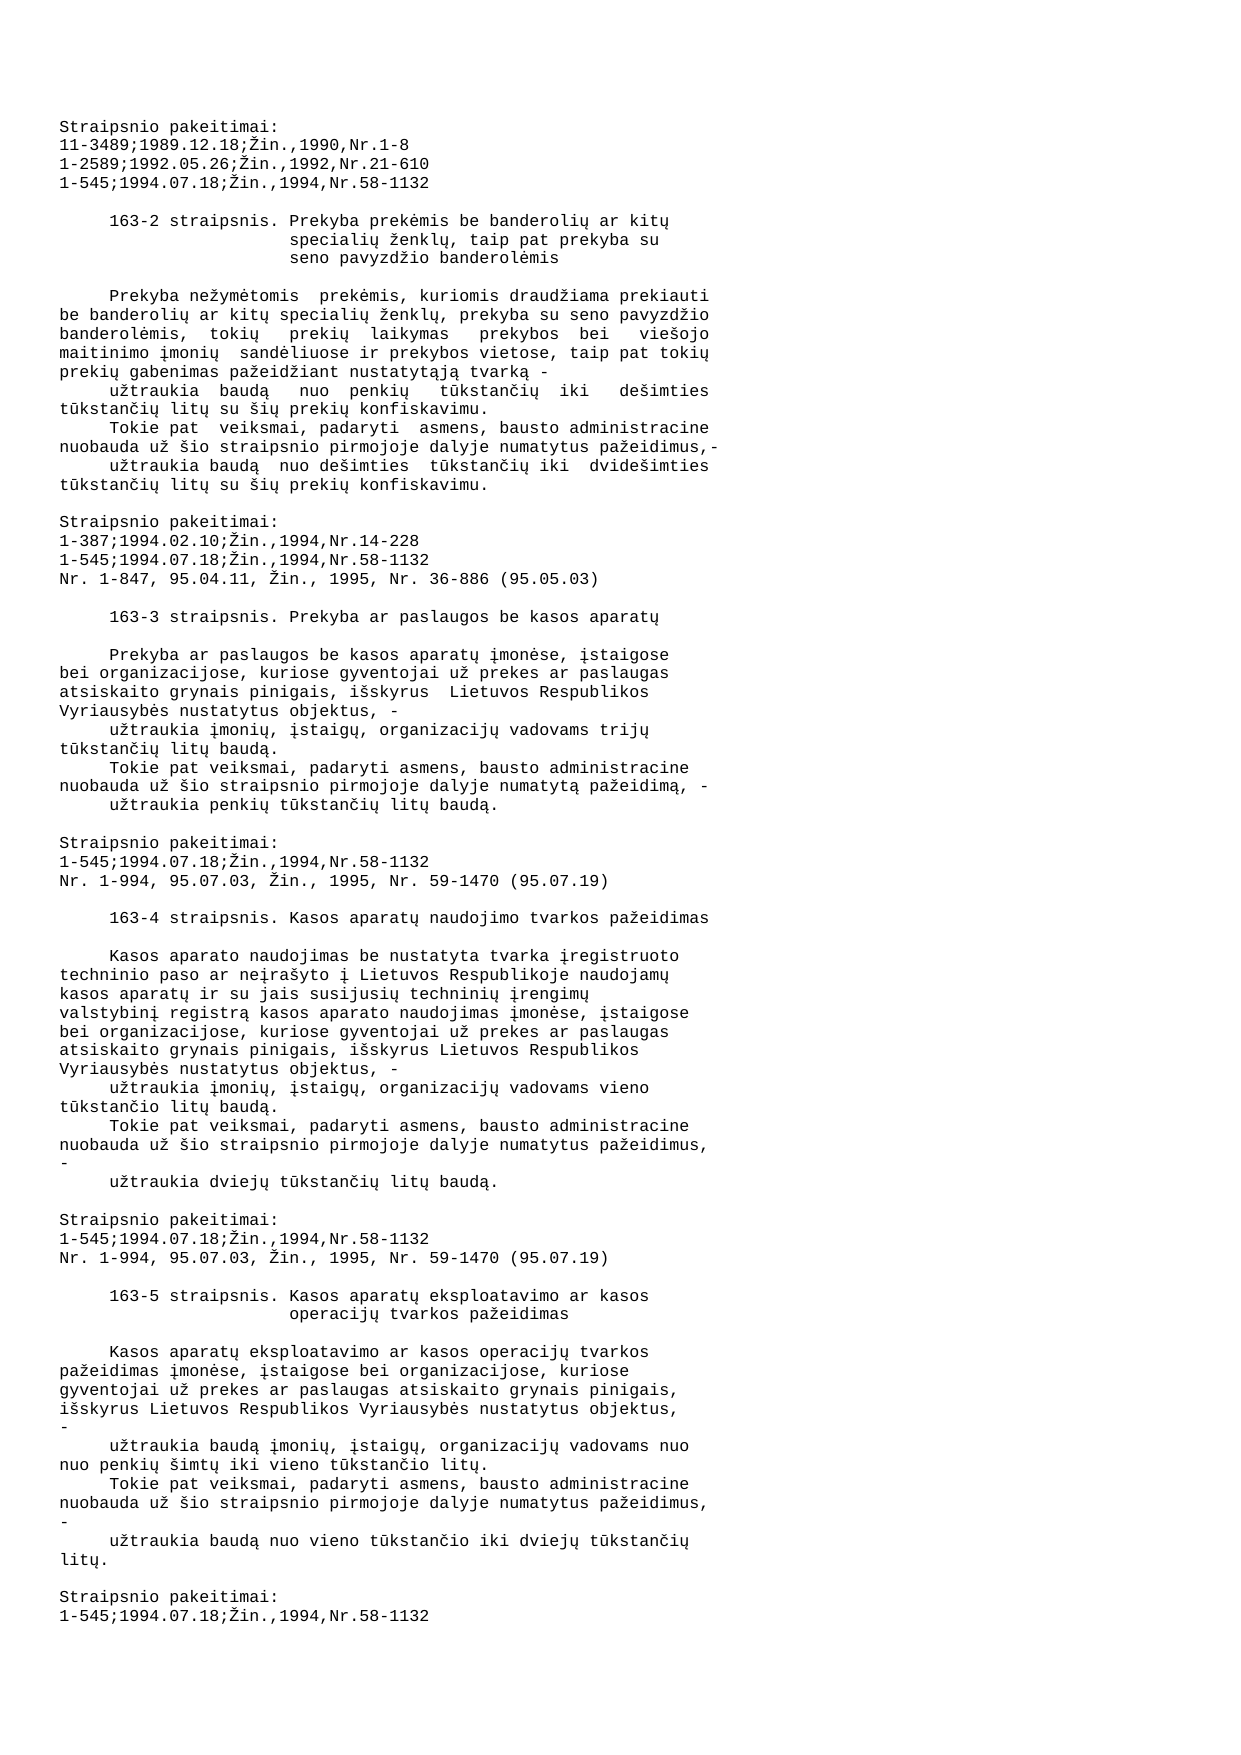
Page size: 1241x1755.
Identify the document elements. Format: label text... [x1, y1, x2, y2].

text 1-545;1994.07.18;Žin.,1994,Nr.58-1132 [59, 1608, 1122, 1626]
text gyventojai už prekes ar paslaugas atsiskaito grynais pinigais, [59, 1381, 1122, 1400]
text užtraukia penkių tūkstančių litų baudą. [59, 797, 1122, 816]
text Kasos aparatų eksploatavimo ar kasos operacijų tvarkos [59, 1344, 1122, 1362]
text nuobauda už šio straipsnio pirmojoje dalyje numatytus pažeidimus, [59, 1494, 1122, 1513]
text 163-5 straipsnis. Kasos aparatų eksploatavimo ar kasos [59, 1287, 1122, 1306]
text užtraukia baudą nuo dešimties tūkstančių iki dvidešimties [59, 457, 1122, 476]
text 1-545;1994.07.18;Žin.,1994,Nr.58-1132 [59, 1231, 1122, 1249]
text valstybinį registrą kasos aparato naudojimas įmonėse, įstaigose [59, 1004, 1122, 1023]
text nuobauda už šio straipsnio pirmojoje dalyje numatytus pažeidimus, [59, 1136, 1122, 1155]
text seno pavyzdžio banderolėmis [59, 250, 1122, 269]
text Prekyba nežymėtomis prekėmis, kuriomis draudžiama prekiauti [59, 288, 1122, 307]
text nuobauda už šio straipsnio pirmojoje dalyje numatytus pažeidimus,- [59, 439, 1122, 457]
text Vyriausybės nustatytus objektus, - [59, 703, 1122, 721]
text tūkstančio litų baudą. [59, 1098, 1122, 1117]
text Tokie pat veiksmai, padaryti asmens, bausto administracine [59, 759, 1122, 778]
text bei organizacijose, kuriose gyventojai už prekes ar paslaugas [59, 665, 1122, 684]
text Nr. 1-994, 95.07.03, Žin., 1995, Nr. 59-1470 (95.07.19) [59, 1249, 1122, 1268]
text Vyriausybės nustatytus objektus, - [59, 1061, 1122, 1080]
text nuobauda už šio straipsnio pirmojoje dalyje numatytą pažeidimą, - [59, 778, 1122, 797]
text prekių gabenimas pažeidžiant nustatytąją tvarką - [59, 363, 1122, 382]
text 1-2589;1992.05.26;Žin.,1992,Nr.21-610 [59, 156, 1122, 175]
text 163-2 straipsnis. Prekyba prekėmis be banderolių ar kitų [59, 212, 1122, 231]
text techninio paso ar neįrašyto į Lietuvos Respublikoje naudojamų [59, 967, 1122, 985]
text Straipsnio pakeitimai: [59, 514, 1122, 533]
text tūkstančių litų su šių prekių konfiskavimu. [59, 476, 1122, 495]
text nuo penkių šimtų iki vieno tūkstančio litų. [59, 1457, 1122, 1476]
text Tokie pat veiksmai, padaryti asmens, bausto administracine [59, 420, 1122, 439]
text - [59, 1419, 1122, 1438]
text maitinimo įmonių sandėliuose ir prekybos vietose, taip pat tokių [59, 344, 1122, 363]
text 1-387;1994.02.10;Žin.,1994,Nr.14-228 [59, 533, 1122, 552]
text Nr. 1-847, 95.04.11, Žin., 1995, Nr. 36-886 (95.05.03) [59, 571, 1122, 589]
text 1-545;1994.07.18;Žin.,1994,Nr.58-1132 [59, 175, 1122, 193]
text Nr. 1-994, 95.07.03, Žin., 1995, Nr. 59-1470 (95.07.19) [59, 872, 1122, 891]
text 11-3489;1989.12.18;Žin.,1990,Nr.1-8 [59, 137, 1122, 156]
text Straipsnio pakeitimai: [59, 118, 1122, 137]
text Tokie pat veiksmai, padaryti asmens, bausto administracine [59, 1476, 1122, 1494]
text specialių ženklų, taip pat prekyba su [59, 231, 1122, 250]
text banderolėmis, tokių prekių laikymas prekybos bei viešojo [59, 326, 1122, 344]
text užtraukia baudą nuo penkių tūkstančių iki dešimties [59, 382, 1122, 401]
text - [59, 1155, 1122, 1174]
text Straipsnio pakeitimai: [59, 1589, 1122, 1608]
text tūkstančių litų baudą. [59, 740, 1122, 759]
text atsiskaito grynais pinigais, išskyrus Lietuvos Respublikos [59, 684, 1122, 703]
text Straipsnio pakeitimai: [59, 1212, 1122, 1231]
text užtraukia baudą nuo vieno tūkstančio iki dviejų tūkstančių [59, 1532, 1122, 1551]
text be banderolių ar kitų specialių ženklų, prekyba su seno pavyzdžio [59, 307, 1122, 326]
text išskyrus Lietuvos Respublikos Vyriausybės nustatytus objektus, [59, 1400, 1122, 1419]
text pažeidimas įmonėse, įstaigose bei organizacijose, kuriose [59, 1362, 1122, 1381]
text 163-3 straipsnis. Prekyba ar paslaugos be kasos aparatų [59, 608, 1122, 627]
text operacijų tvarkos pažeidimas [59, 1306, 1122, 1325]
text Prekyba ar paslaugos be kasos aparatų įmonėse, įstaigose [59, 646, 1122, 665]
text - [59, 1513, 1122, 1532]
text Tokie pat veiksmai, padaryti asmens, bausto administracine [59, 1117, 1122, 1136]
text litų. [59, 1551, 1122, 1570]
text užtraukia įmonių, įstaigų, organizacijų vadovams vieno [59, 1080, 1122, 1098]
text užtraukia baudą įmonių, įstaigų, organizacijų vadovams nuo [59, 1438, 1122, 1457]
text 1-545;1994.07.18;Žin.,1994,Nr.58-1132 [59, 853, 1122, 872]
text tūkstančių litų su šių prekių konfiskavimu. [59, 401, 1122, 420]
text 163-4 straipsnis. Kasos aparatų naudojimo tvarkos pažeidimas [59, 910, 1122, 929]
text 1-545;1994.07.18;Žin.,1994,Nr.58-1132 [59, 552, 1122, 571]
text užtraukia dviejų tūkstančių litų baudą. [59, 1174, 1122, 1193]
text bei organizacijose, kuriose gyventojai už prekes ar paslaugas [59, 1023, 1122, 1042]
text atsiskaito grynais pinigais, išskyrus Lietuvos Respublikos [59, 1042, 1122, 1061]
text užtraukia įmonių, įstaigų, organizacijų vadovams trijų [59, 721, 1122, 740]
text kasos aparatų ir su jais susijusių techninių įrengimų [59, 985, 1122, 1004]
text Straipsnio pakeitimai: [59, 834, 1122, 853]
text Kasos aparato naudojimas be nustatyta tvarka įregistruoto [59, 948, 1122, 967]
